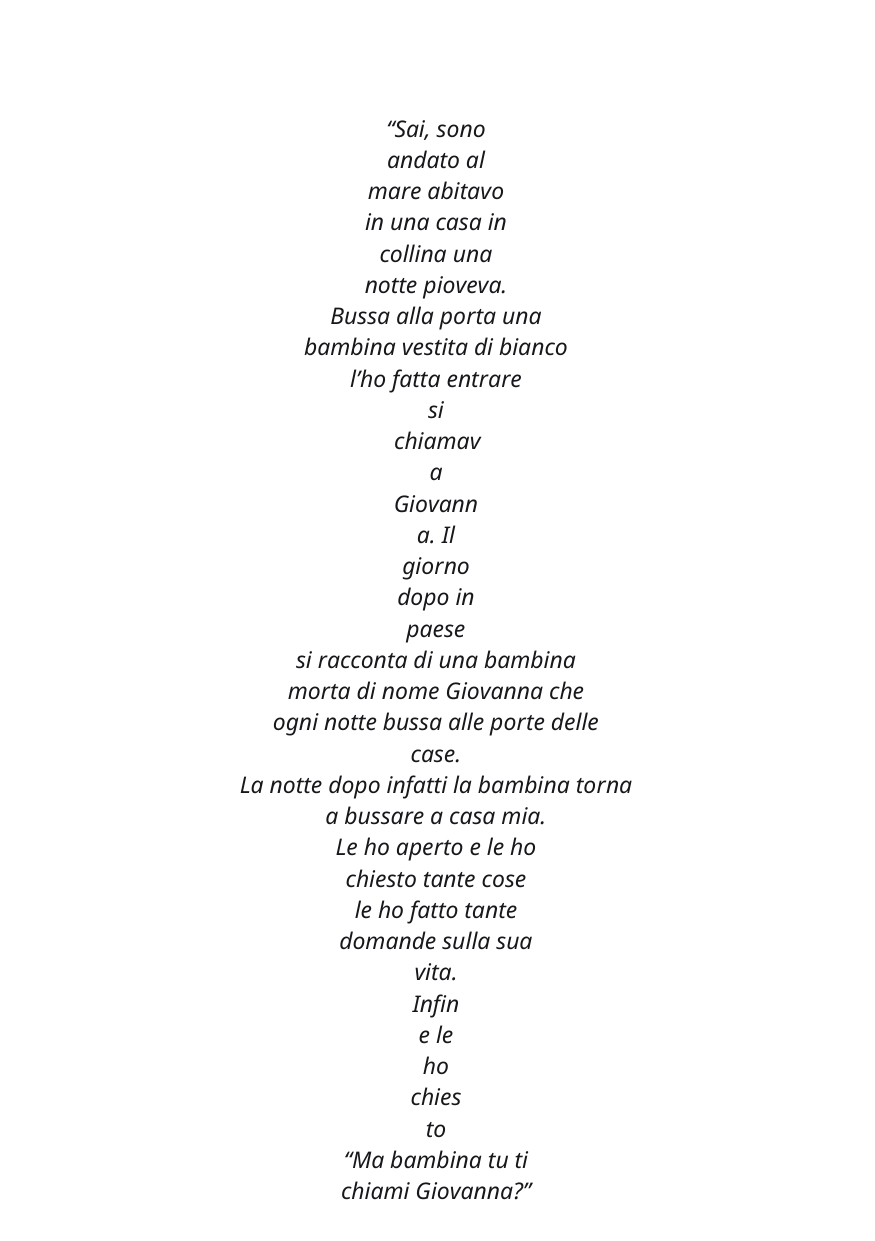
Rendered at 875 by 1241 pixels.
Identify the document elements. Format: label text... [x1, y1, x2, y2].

text si racconta di una bambina morta di nome Giovanna che ogni notte bussa alle porte delle case. [263, 644, 611, 769]
text si chiamava Giovanna. Il giorno dopo in paese [391, 394, 483, 644]
text La notte dopo infatti la bambina torna a bussare a casa mia. [232, 769, 642, 831]
text Bussa alla porta una bambina vestita di bianco l’ho fatta entrare [290, 300, 584, 394]
text “Ma bambina tu ti chiami Giovanna?” [318, 1144, 556, 1206]
text Le ho aperto e le ho chiesto tante cose [333, 831, 541, 894]
text le ho fatto tante domande sulla sua vita. [319, 894, 555, 987]
text Infine le ho chiesto [410, 987, 464, 1144]
text “Sai, sono andato al mare abitavo in una casa in collina una notte pioveva. [364, 112, 510, 300]
